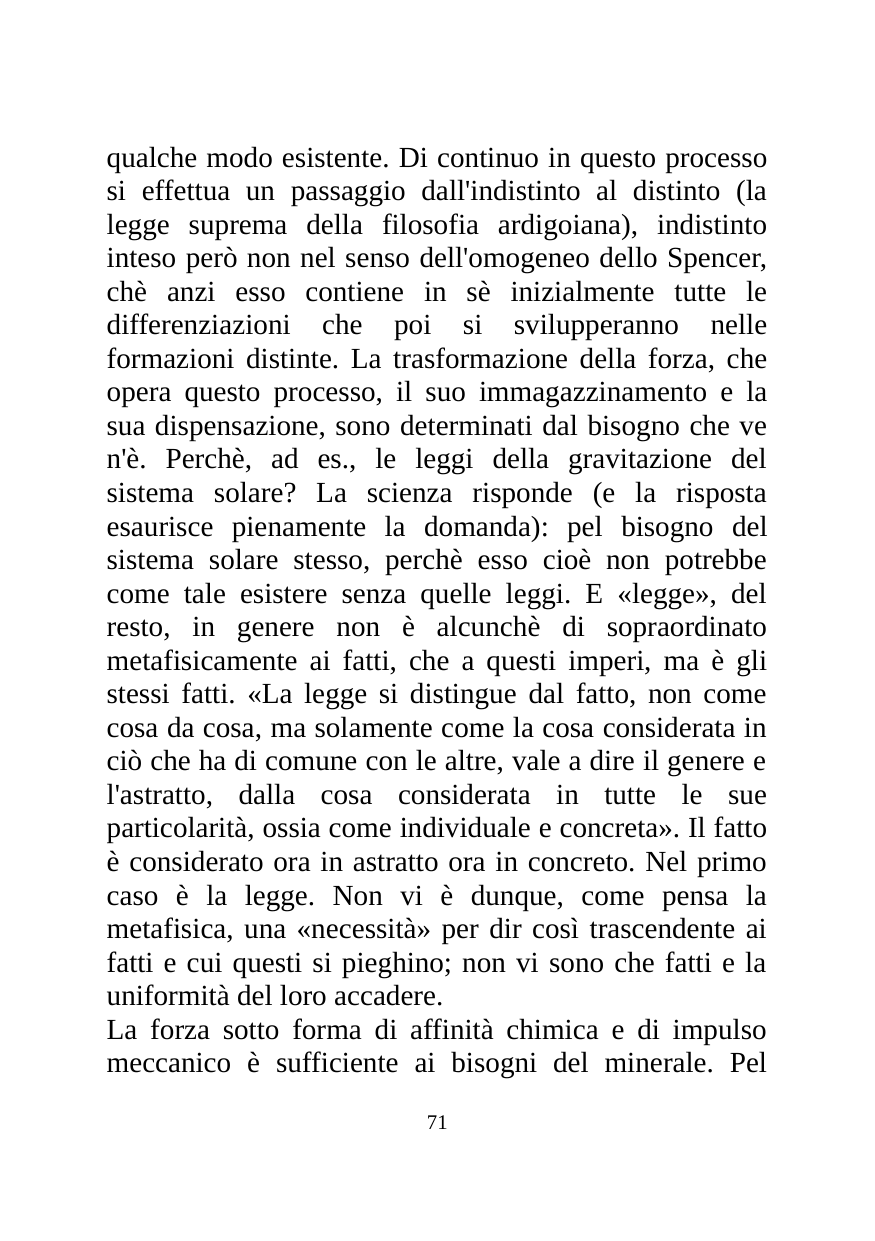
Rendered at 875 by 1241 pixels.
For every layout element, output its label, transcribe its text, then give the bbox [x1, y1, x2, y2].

text qualche modo esistente. Di continuo in questo processo si effettua un passaggio dall'indistinto al distinto (la legge suprema della filosofia ardigoiana), indistinto inteso però non nel senso dell'omogeneo dello Spencer, chè anzi esso contiene in sè inizialmente tutte le differenziazioni che poi si svilupperanno nelle formazioni distinte. La trasformazione della forza, che opera questo processo, il suo immagazzinamento e la sua dispensazione, sono determinati dal bisogno che ve n'è. Perchè, ad es., le leggi della gravitazione del sistema solare? La scienza risponde (e la risposta esaurisce pienamente la domanda): pel bisogno del sistema solare stesso, perchè esso cioè non potrebbe come tale esistere senza quelle leggi. E «legge», del resto, in genere non è alcunchè di sopraordinato metafisicamente ai fatti, che a questi imperi, ma è gli stessi fatti. «La legge si distingue dal fatto, non come cosa da cosa, ma solamente come la cosa considerata in ciò che ha di comune con le altre, vale a dire il genere e l'astratto, dalla cosa considerata in tutte le sue particolarità, ossia come individuale e concreta». Il fatto è considerato ora in astratto ora in concreto. Nel primo caso è la legge. Non vi è dunque, come pensa la metafisica, una «necessità» per dir così trascendente ai fatti e cui questi si pieghino; non vi sono che fatti e la uniformità del loro accadere. [106, 140, 768, 1012]
text La forza sotto forma di affinità chimica e di impulso meccanico è sufficiente ai bisogni del minerale. Pel [106, 1012, 768, 1079]
